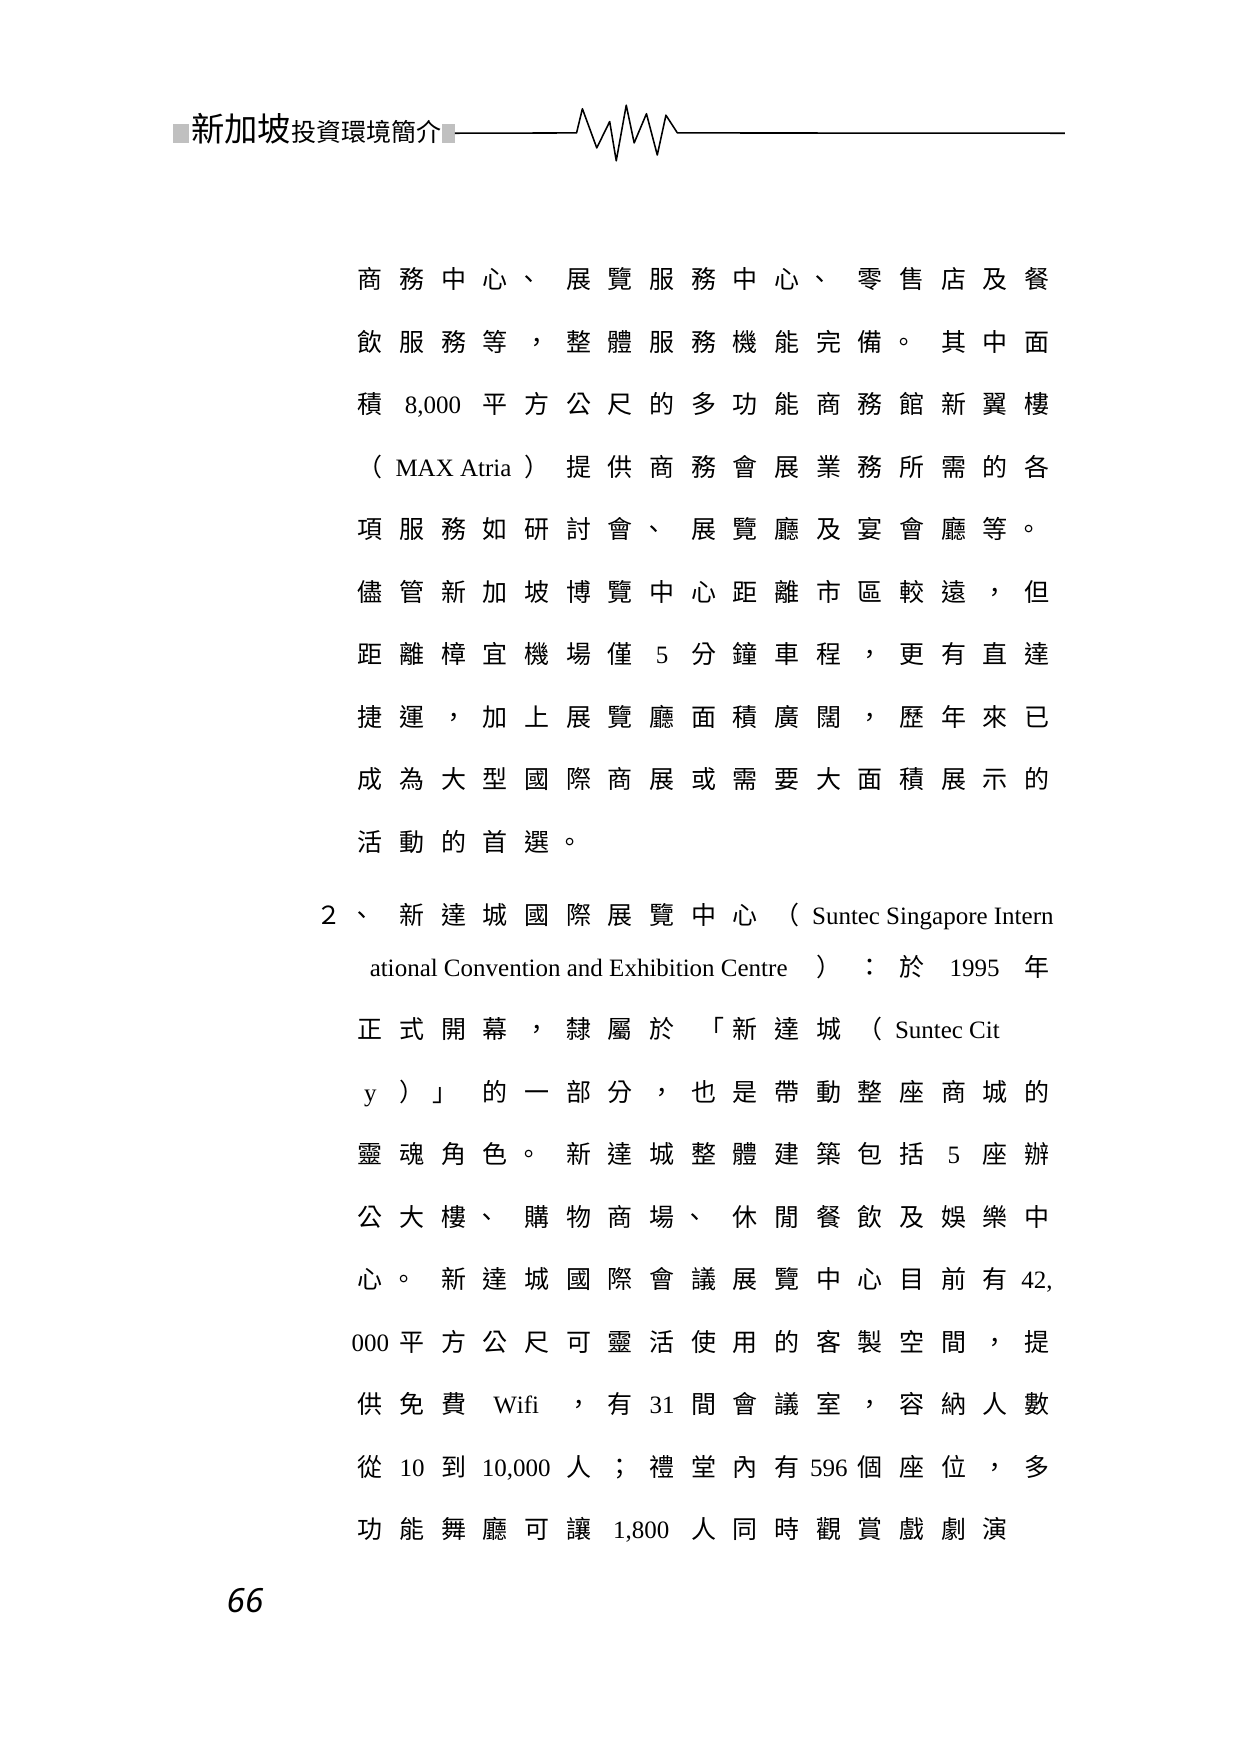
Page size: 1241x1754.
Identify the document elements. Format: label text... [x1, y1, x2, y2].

text 商務中心、展覽服務中心、零售店及餐飲服務等，整體服務機能完備。其中面積8,000平方公尺的多功能商務館新翼樓（MAX Atria）提供商務會展業務所需的各項服務如研討會、展覽廳及宴會廳等。儘管新加坡博覽中心距離市區較遠，但距離樟宜機場僅5分鐘車程，更有直達捷運，加上展覽廳面積廣闊，歷年來已成為大型國際商展或需要大面積展示的活動的首選。 [281, 236, 1058, 861]
text ２、新達城國際展覽中心（Suntec Singapore International Convention and Exhibition Centre）：於1995年正式開幕，隸屬於「新達城（Suntec City）」的一部分，也是帶動整座商城的靈魂角色。新達城整體建築包括5座辦公大樓、購物商場、休閒餐飲及娛樂中心。新達城國際會議展覽中心目前有42,000平方公尺可靈活使用的客製空間，提供免費Wifi，有31間會議室，容納人數從10到10,000人；禮堂內有596個座位，多功能舞廳可讓1,800人同時觀賞戲劇演 [281, 861, 1058, 1549]
